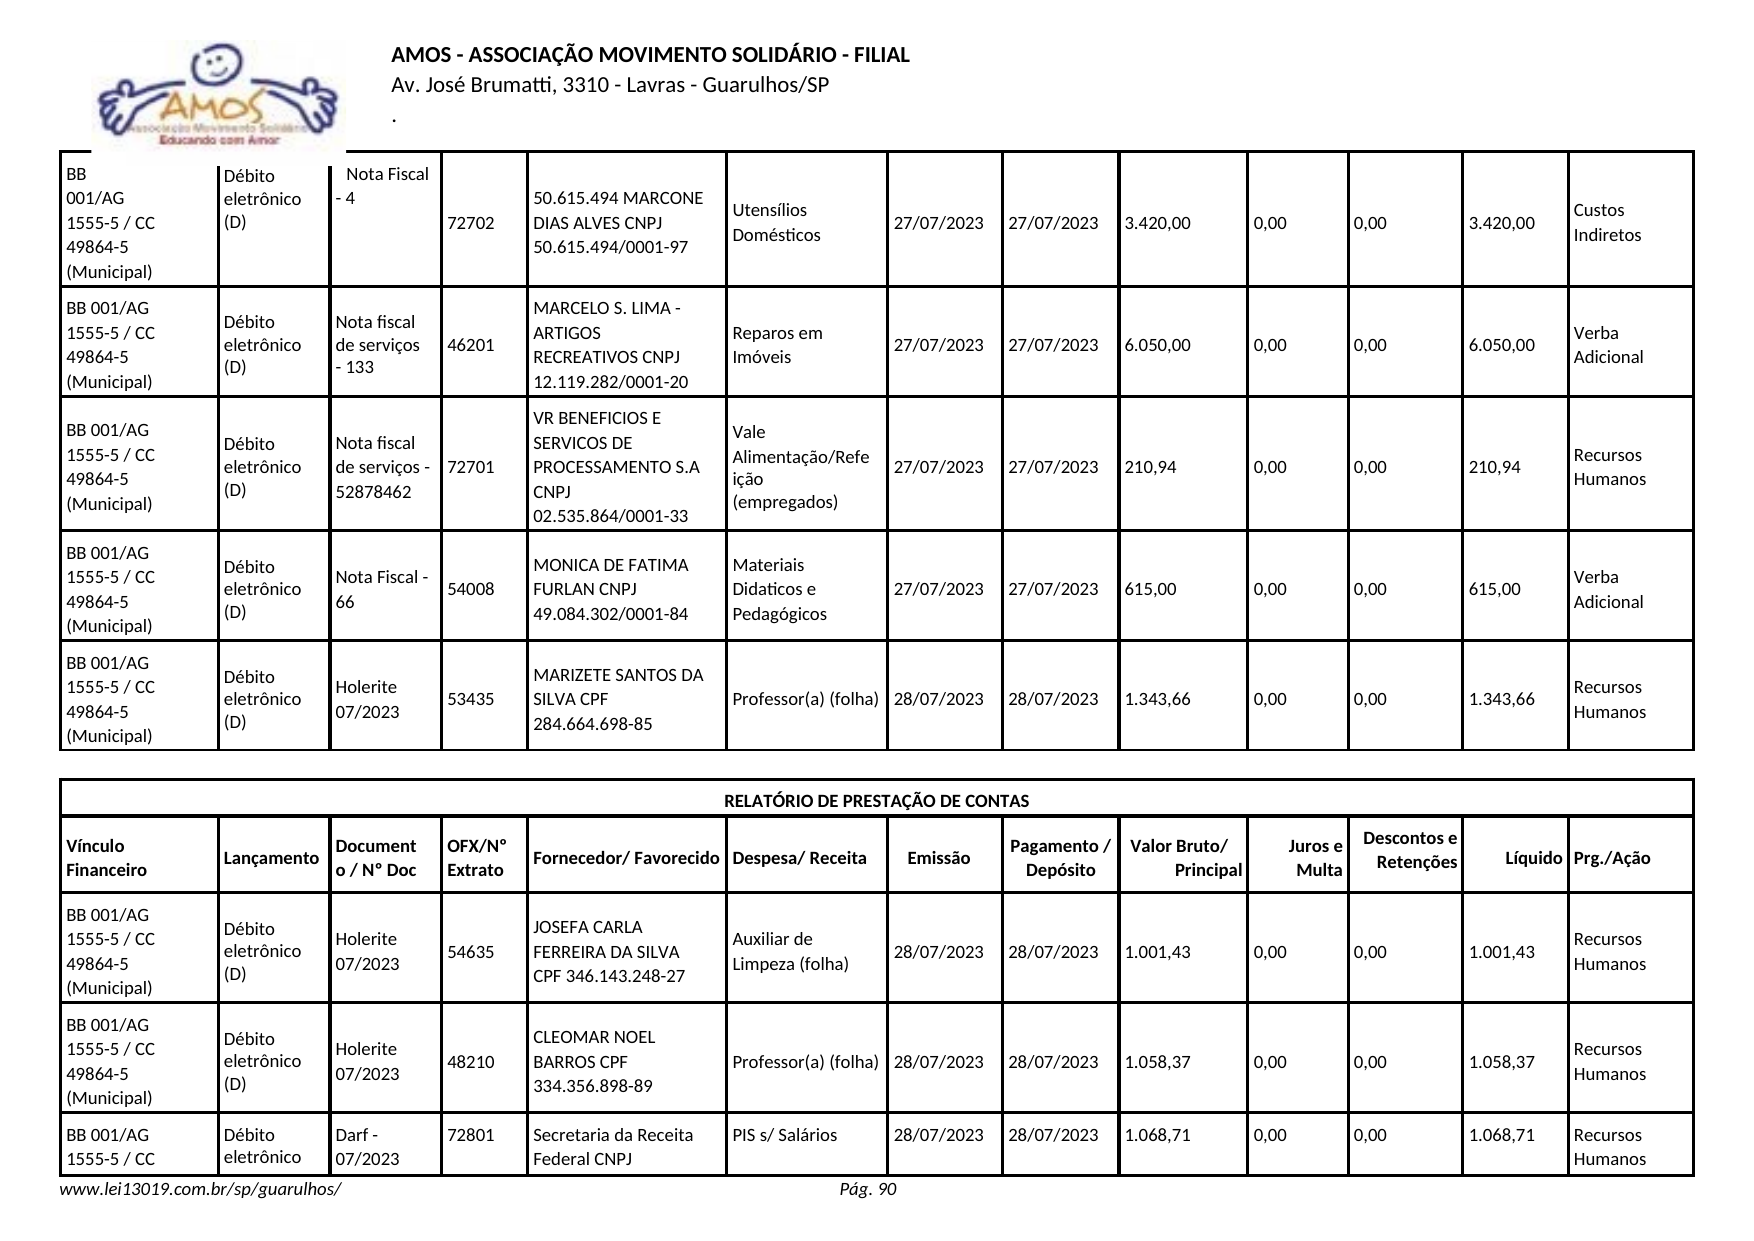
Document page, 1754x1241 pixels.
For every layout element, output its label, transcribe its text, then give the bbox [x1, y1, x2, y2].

table_cell Descontos e Retenções [1350, 818, 1461, 891]
table_cell 1.058,37 [1121, 1004, 1246, 1111]
table_cell Secretaria da Receita Federal CNPJ [529, 1114, 725, 1174]
table_cell Débito eletrônico (D) [220, 894, 328, 1001]
table_cell 1.343,66 [1121, 642, 1246, 749]
table_cell 0,00 [1350, 642, 1461, 749]
table_cell 27/07/2023 [889, 153, 1001, 284]
table_cell Document o / Nº Doc [332, 818, 440, 891]
table_cell 1.058,37 [1464, 1004, 1567, 1111]
table_cell 0,00 [1249, 642, 1347, 749]
table_cell 54635 [443, 894, 526, 1001]
table_cell 28/07/2023 [1004, 894, 1117, 1001]
table_cell 0,00 [1350, 288, 1461, 394]
table_cell 27/07/2023 [889, 398, 1001, 529]
table_cell 0,00 [1249, 398, 1347, 529]
table_cell Débito eletrônico (D) [220, 288, 328, 394]
table_cell 28/07/2023 [889, 894, 1001, 1001]
table_cell 53435 [443, 642, 526, 749]
table_cell Fornecedor/ Favorecido [529, 818, 725, 891]
table_cell Pagamento / Depósito [1004, 818, 1117, 891]
table_cell 28/07/2023 [889, 1114, 1001, 1174]
table_cell Líquido [1464, 818, 1567, 891]
table_cell 46201 [443, 288, 526, 394]
table_cell BB 001/AG 1555-5 / CC 49864-5 (Municipal) [62, 1004, 217, 1111]
table_cell Débito eletrônico (D) [220, 642, 328, 749]
table_cell 1.068,71 [1121, 1114, 1246, 1174]
table_cell BB 001/AG 1555-5 / CC 49864-5 (Municipal) [62, 894, 217, 1001]
table_cell Débito eletrônico (D) [220, 1004, 328, 1111]
table_header RELATÓRIO DE PRESTAÇÃO DE CONTAS [62, 781, 1692, 814]
table_cell BB 001/AG 1555-5 / CC 49864-5 (Municipal) [62, 153, 217, 284]
table_cell BB 001/AG 1555-5 / CC 49864-5 (Municipal) [62, 398, 217, 529]
table_cell Prg./Ação [1570, 818, 1692, 891]
table_cell 6.050,00 [1121, 288, 1246, 394]
table_cell Nota fiscal de serviços - 133 [332, 288, 440, 394]
table_cell 28/07/2023 [889, 1004, 1001, 1111]
table_cell 50.615.494 MARCONE DIAS ALVES CNPJ 50.615.494/0001-97 [529, 153, 725, 284]
table_cell PIS s/ Salários [728, 1114, 886, 1174]
table_cell MARIZETE SANTOS DA SILVA CPF 284.664.698-85 [529, 642, 725, 749]
table_cell Vínculo Financeiro [62, 818, 217, 891]
table_cell 1.001,43 [1121, 894, 1246, 1001]
table_cell 615,00 [1464, 532, 1567, 639]
table_cell 72702 [443, 153, 526, 284]
table_cell Verba Adicional [1570, 288, 1692, 394]
table_cell BB 001/AG 1555-5 / CC 49864-5 (Municipal) [62, 532, 217, 639]
table_cell 210,94 [1121, 398, 1246, 529]
table_cell 1.068,71 [1464, 1114, 1567, 1174]
table_cell Auxiliar de Limpeza (folha) [728, 894, 886, 1001]
table_cell BB 001/AG 1555-5 / CC [62, 1114, 217, 1174]
table_cell Valor Bruto/ Principal [1121, 818, 1246, 891]
table_cell 0,00 [1350, 153, 1461, 284]
table_cell Holerite 07/2023 [332, 894, 440, 1001]
table_cell 0,00 [1350, 1004, 1461, 1111]
table_cell BB 001/AG 1555-5 / CC 49864-5 (Municipal) [62, 288, 217, 394]
table_cell 28/07/2023 [1004, 642, 1117, 749]
table_cell Recursos Humanos [1570, 642, 1692, 749]
table_cell 0,00 [1249, 1004, 1347, 1111]
table_cell 615,00 [1121, 532, 1246, 639]
table_cell 3.420,00 [1121, 153, 1246, 284]
table_cell 0,00 [1249, 288, 1347, 394]
table_cell 28/07/2023 [1004, 1114, 1117, 1174]
table_cell 210,94 [1464, 398, 1567, 529]
table_cell Custos Indiretos [1570, 153, 1692, 284]
table_cell 72801 [443, 1114, 526, 1174]
table_cell 0,00 [1249, 153, 1347, 284]
table_cell Utensílios Domésticos [728, 153, 886, 284]
table_cell Professor(a) (folha) [728, 1004, 886, 1111]
table_cell 28/07/2023 [1004, 1004, 1117, 1111]
table_cell 0,00 [1249, 1114, 1347, 1174]
table_cell 48210 [443, 1004, 526, 1111]
table_cell 0,00 [1249, 532, 1347, 639]
table_cell Recursos Humanos [1570, 398, 1692, 529]
table_cell Nota Fiscal - 66 [332, 532, 440, 639]
table_cell 28/07/2023 [889, 642, 1001, 749]
table_cell MONICA DE FATIMA FURLAN CNPJ 49.084.302/0001-84 [529, 532, 725, 639]
table_cell VR BENEFICIOS E SERVICOS DE PROCESSAMENTO S.A CNPJ 02.535.864/0001-33 [529, 398, 725, 529]
table_cell Verba Adicional [1570, 532, 1692, 639]
table_cell Lançamento [220, 818, 328, 891]
table_cell Emissão [889, 818, 1001, 891]
table_cell Vale Alimentação/Refe ição (empregados) [728, 398, 886, 529]
table_cell 54008 [443, 532, 526, 639]
table_cell 0,00 [1249, 894, 1347, 1001]
table_cell BB 001/AG 1555-5 / CC 49864-5 (Municipal) [62, 642, 217, 749]
table_cell Recursos Humanos [1570, 1004, 1692, 1111]
table_cell Reparos em Imóveis [728, 288, 886, 394]
table_cell 27/07/2023 [1004, 398, 1117, 529]
table_cell 27/07/2023 [1004, 153, 1117, 284]
table_cell Débito eletrônico [220, 1114, 328, 1174]
table_cell MARCELO S. LIMA - ARTIGOS RECREATIVOS CNPJ 12.119.282/0001-20 [529, 288, 725, 394]
table_cell Darf - 07/2023 [332, 1114, 440, 1174]
table_cell Holerite 07/2023 [332, 1004, 440, 1111]
table_cell OFX/Nº Extrato [443, 818, 526, 891]
table_cell Despesa/ Receita [728, 818, 886, 891]
table_cell Juros e Multa [1249, 818, 1347, 891]
table_cell Débito eletrônico (D) [220, 398, 328, 529]
table_cell Débito eletrônico (D) [220, 166, 328, 284]
table_cell JOSEFA CARLA FERREIRA DA SILVA CPF 346.143.248-27 [529, 894, 725, 1001]
table_cell Nota Fiscal - 4 [332, 153, 440, 284]
table_cell 0,00 [1350, 1114, 1461, 1174]
table_cell 27/07/2023 [1004, 288, 1117, 394]
table_cell Materiais Didaticos e Pedagógicos [728, 532, 886, 639]
table_cell Nota fiscal de serviços - 52878462 [332, 398, 440, 529]
table_cell 1.001,43 [1464, 894, 1567, 1001]
table_cell Recursos Humanos [1570, 1114, 1692, 1174]
table_cell 0,00 [1350, 532, 1461, 639]
table_cell 0,00 [1350, 894, 1461, 1001]
table_cell CLEOMAR NOEL BARROS CPF 334.356.898-89 [529, 1004, 725, 1111]
table_cell 27/07/2023 [1004, 532, 1117, 639]
table_cell Holerite 07/2023 [332, 642, 440, 749]
table_cell 72701 [443, 398, 526, 529]
table_cell Professor(a) (folha) [728, 642, 886, 749]
table_cell 3.420,00 [1464, 153, 1567, 284]
table_cell 27/07/2023 [889, 532, 1001, 639]
table_cell Recursos Humanos [1570, 894, 1692, 1001]
table_cell 6.050,00 [1464, 288, 1567, 394]
table_cell 1.343,66 [1464, 642, 1567, 749]
table_cell 0,00 [1350, 398, 1461, 529]
table_cell Débito eletrônico (D) [220, 532, 328, 639]
table_cell 27/07/2023 [889, 288, 1001, 394]
